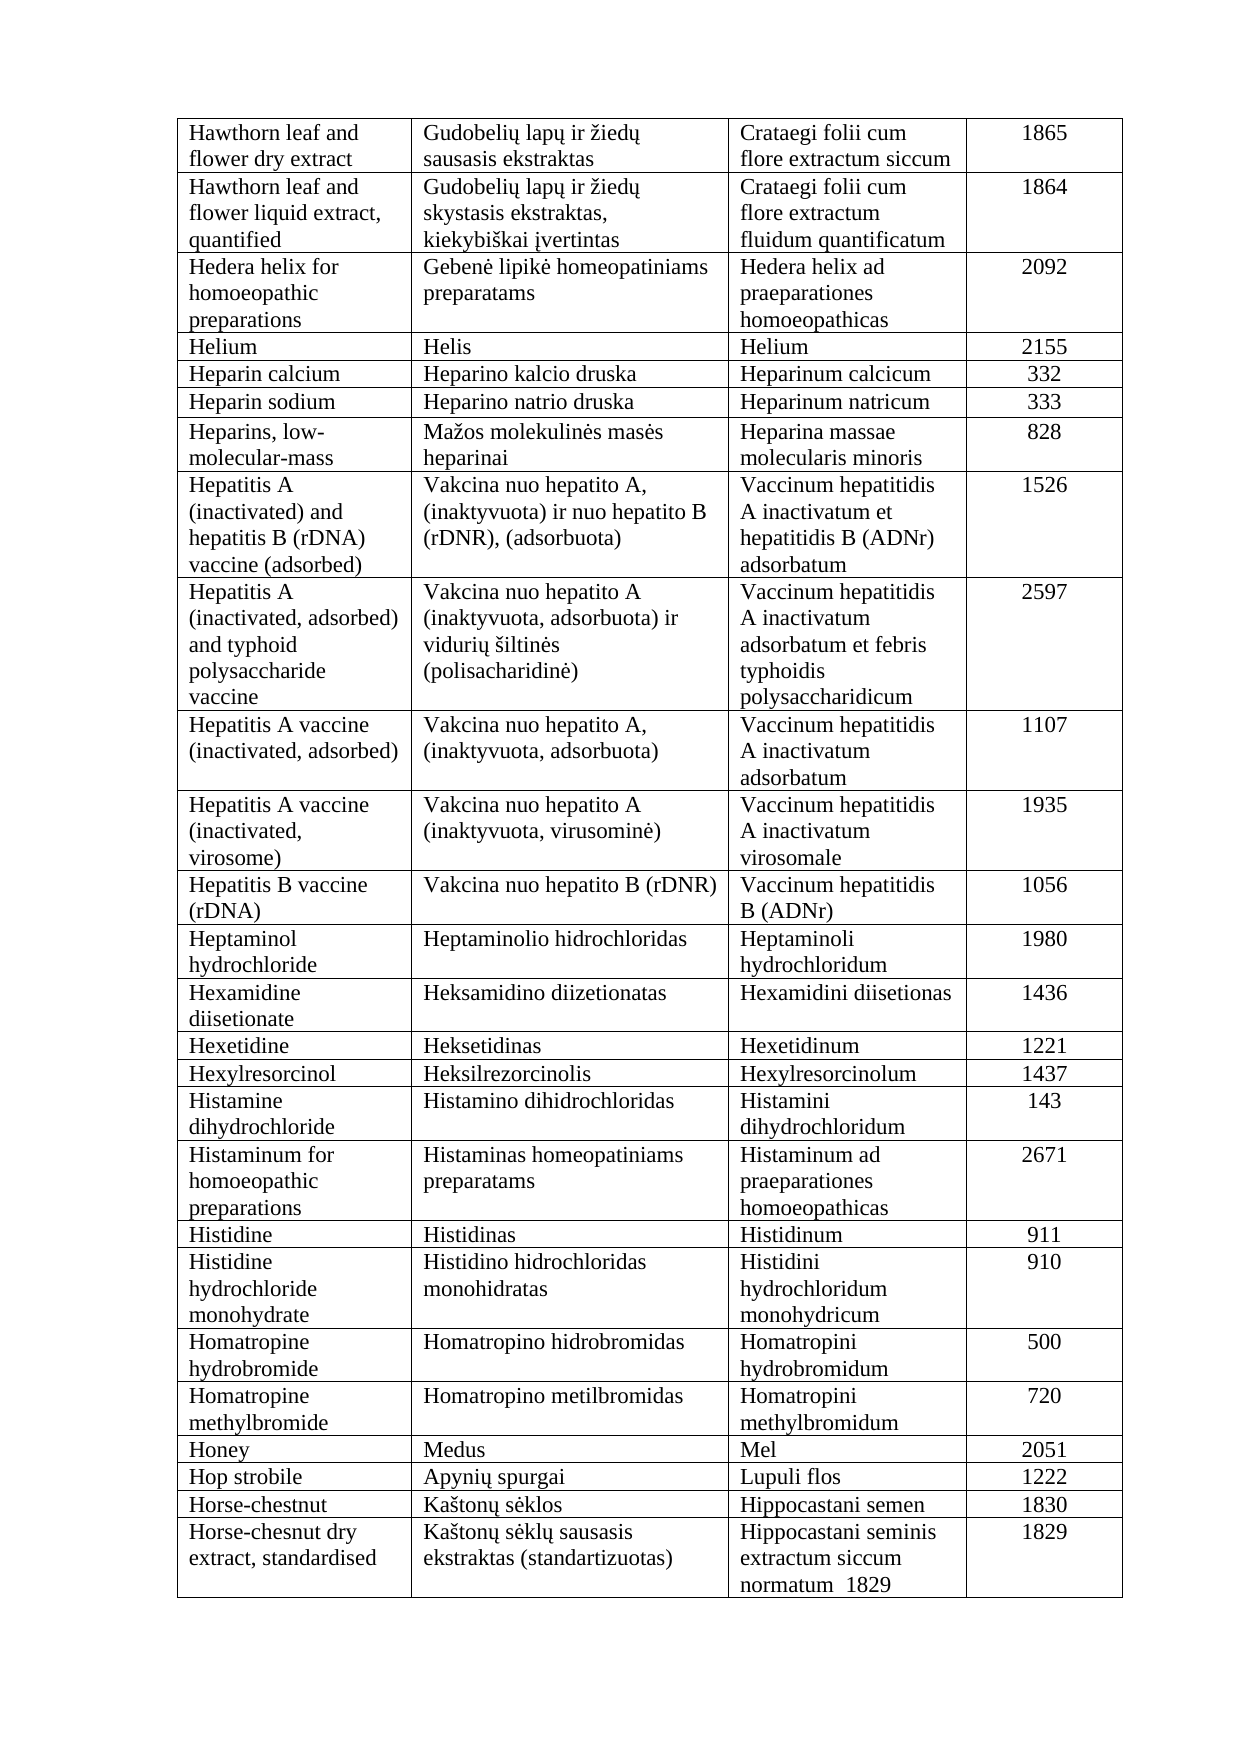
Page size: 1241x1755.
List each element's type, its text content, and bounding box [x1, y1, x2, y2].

table_cell 910 [967, 1248, 1122, 1327]
table_cell Heparino natrio druska [412, 388, 728, 417]
table_cell Hop strobile [178, 1463, 411, 1490]
table_cell 333 [967, 388, 1122, 417]
table_cell Heparin calcium [178, 361, 411, 387]
table_cell 332 [967, 361, 1122, 387]
table_cell 1056 [967, 871, 1122, 924]
table_cell Hedera helix for homoeopathic preparations [178, 253, 411, 332]
table_cell Vakcina nuo hepatito B (rDNR) [412, 871, 728, 924]
table_cell 720 [967, 1382, 1122, 1435]
table_cell Gudobelių lapų ir žiedų sausasis ekstraktas [412, 119, 728, 172]
table_cell Gudobelių lapų ir žiedų skystasis ekstraktas, kiekybiškai įvertintas [412, 173, 728, 252]
table_cell Vaccinum hepatitidis A inactivatum et hepatitidis B (ADNr) adsorbatum [729, 472, 966, 577]
table_cell Histaminum ad praeparationes homoeopathicas [729, 1141, 966, 1220]
table_cell Crataegi folii cum flore extractum siccum [729, 119, 966, 172]
table_cell Hexetidine [178, 1032, 411, 1059]
table_cell Helium [178, 333, 411, 359]
table_cell 2092 [967, 253, 1122, 332]
table_cell Heparinum calcicum [729, 361, 966, 387]
table_cell Histidine hydrochloride monohydrate [178, 1248, 411, 1327]
table_cell Homatropini hydrobromidum [729, 1329, 966, 1381]
table_cell 1980 [967, 925, 1122, 977]
table_cell Heptaminol hydrochloride [178, 925, 411, 977]
table_cell 1864 [967, 173, 1122, 252]
table_cell 911 [967, 1221, 1122, 1247]
table_cell Hawthorn leaf and flower dry extract [178, 119, 411, 172]
table_cell Homatropini methylbromidum [729, 1382, 966, 1435]
table_cell Hexylresorcinolum [729, 1060, 966, 1086]
table_cell Crataegi folii cum flore extractum fluidum quantificatum [729, 173, 966, 252]
table_cell Histidine [178, 1221, 411, 1247]
table_cell Hexamidine diisetionate [178, 979, 411, 1031]
table_cell 2155 [967, 333, 1122, 359]
table_cell 1437 [967, 1060, 1122, 1086]
table_cell 1829 [967, 1518, 1122, 1597]
table_cell Hedera helix ad praeparationes homoeopathicas [729, 253, 966, 332]
table_cell Mažos molekulinės masės heparinai [412, 418, 728, 471]
table_cell Vaccinum hepatitidis A inactivatum adsorbatum [729, 711, 966, 790]
table_cell 1526 [967, 472, 1122, 577]
table_cell Histidinum [729, 1221, 966, 1247]
table_cell Hexylresorcinol [178, 1060, 411, 1086]
table_cell Heparins, low-molecular-mass [178, 418, 411, 471]
table_cell Medus [412, 1436, 728, 1462]
table_cell Hepatitis A (inactivated) and hepatitis B (rDNA) vaccine (adsorbed) [178, 472, 411, 577]
table_cell Mel [729, 1436, 966, 1462]
table_cell Histamini dihydrochloridum [729, 1087, 966, 1140]
table_cell Vaccinum hepatitidis A inactivatum virosomale [729, 791, 966, 870]
table_cell Horse-chesnut dry extract, standardised [178, 1518, 411, 1597]
table_cell Heparino kalcio druska [412, 361, 728, 387]
table_cell 2671 [967, 1141, 1122, 1220]
table_cell Kaštonų sėklų sausasis ekstraktas (standartizuotas) [412, 1518, 728, 1597]
table_cell 828 [967, 418, 1122, 471]
table_cell Kaštonų sėklos [412, 1491, 728, 1517]
table_cell Heparin sodium [178, 388, 411, 417]
table_cell Hexamidini diisetionas [729, 979, 966, 1031]
table_cell Hepatitis A vaccine (inactivated, adsorbed) [178, 711, 411, 790]
table_cell Heptaminoli hydrochloridum [729, 925, 966, 977]
table_cell Heptaminolio hidrochloridas [412, 925, 728, 977]
table_cell Histidini hydrochloridum monohydricum [729, 1248, 966, 1327]
table_cell 143 [967, 1087, 1122, 1140]
table_cell Heksilrezorcinolis [412, 1060, 728, 1086]
table_cell 1221 [967, 1032, 1122, 1059]
table_cell 1830 [967, 1491, 1122, 1517]
table_cell Histidino hidrochloridas monohidratas [412, 1248, 728, 1327]
table_cell Homatropine hydrobromide [178, 1329, 411, 1381]
table_cell 1107 [967, 711, 1122, 790]
table_cell Heparinum natricum [729, 388, 966, 417]
table_cell Homatropino metilbromidas [412, 1382, 728, 1435]
table_cell Hepatitis B vaccine (rDNA) [178, 871, 411, 924]
table_cell Vakcina nuo hepatito A (inaktyvuota, adsorbuota) ir vidurių šiltinės (polisacharidinė) [412, 578, 728, 710]
table_cell 500 [967, 1329, 1122, 1381]
table_cell 1222 [967, 1463, 1122, 1490]
table_cell Helium [729, 333, 966, 359]
table_cell Lupuli flos [729, 1463, 966, 1490]
table_cell 1935 [967, 791, 1122, 870]
table_cell Vakcina nuo hepatito A, (inaktyvuota) ir nuo hepatito B (rDNR), (adsorbuota) [412, 472, 728, 577]
table_cell Vaccinum hepatitidis B (ADNr) [729, 871, 966, 924]
table_cell Hexetidinum [729, 1032, 966, 1059]
table_cell Vakcina nuo hepatito A, (inaktyvuota, adsorbuota) [412, 711, 728, 790]
table_cell Vaccinum hepatitidis A inactivatum adsorbatum et febris typhoidis polysaccharidicum [729, 578, 966, 710]
table_cell Hepatitis A vaccine (inactivated, virosome) [178, 791, 411, 870]
table_cell Hawthorn leaf and flower liquid extract, quantified [178, 173, 411, 252]
table_cell Homatropino hidrobromidas [412, 1329, 728, 1381]
table_cell Honey [178, 1436, 411, 1462]
table_cell 1865 [967, 119, 1122, 172]
table_cell Histaminum for homoeopathic preparations [178, 1141, 411, 1220]
table_cell Apynių spurgai [412, 1463, 728, 1490]
table_cell Horse-chestnut [178, 1491, 411, 1517]
table_cell Vakcina nuo hepatito A (inaktyvuota, virusominė) [412, 791, 728, 870]
table_cell Hepatitis A (inactivated, adsorbed) and typhoid polysaccharide vaccine [178, 578, 411, 710]
table_cell Heparina massae molecularis minoris [729, 418, 966, 471]
table_cell Histidinas [412, 1221, 728, 1247]
table_cell 1436 [967, 979, 1122, 1031]
table_cell Histamine dihydrochloride [178, 1087, 411, 1140]
table_cell Hippocastani semen [729, 1491, 966, 1517]
table_cell Histamino dihidrochloridas [412, 1087, 728, 1140]
table_cell Hippocastani seminis extractum siccum normatum 1829 [729, 1518, 966, 1597]
table_cell Gebenė lipikė homeopatiniams preparatams [412, 253, 728, 332]
table_cell Homatropine methylbromide [178, 1382, 411, 1435]
table_cell Heksetidinas [412, 1032, 728, 1059]
table_cell 2051 [967, 1436, 1122, 1462]
table_cell Heksamidino diizetionatas [412, 979, 728, 1031]
table_cell Helis [412, 333, 728, 359]
table_cell Histaminas homeopatiniams preparatams [412, 1141, 728, 1220]
table_cell 2597 [967, 578, 1122, 710]
